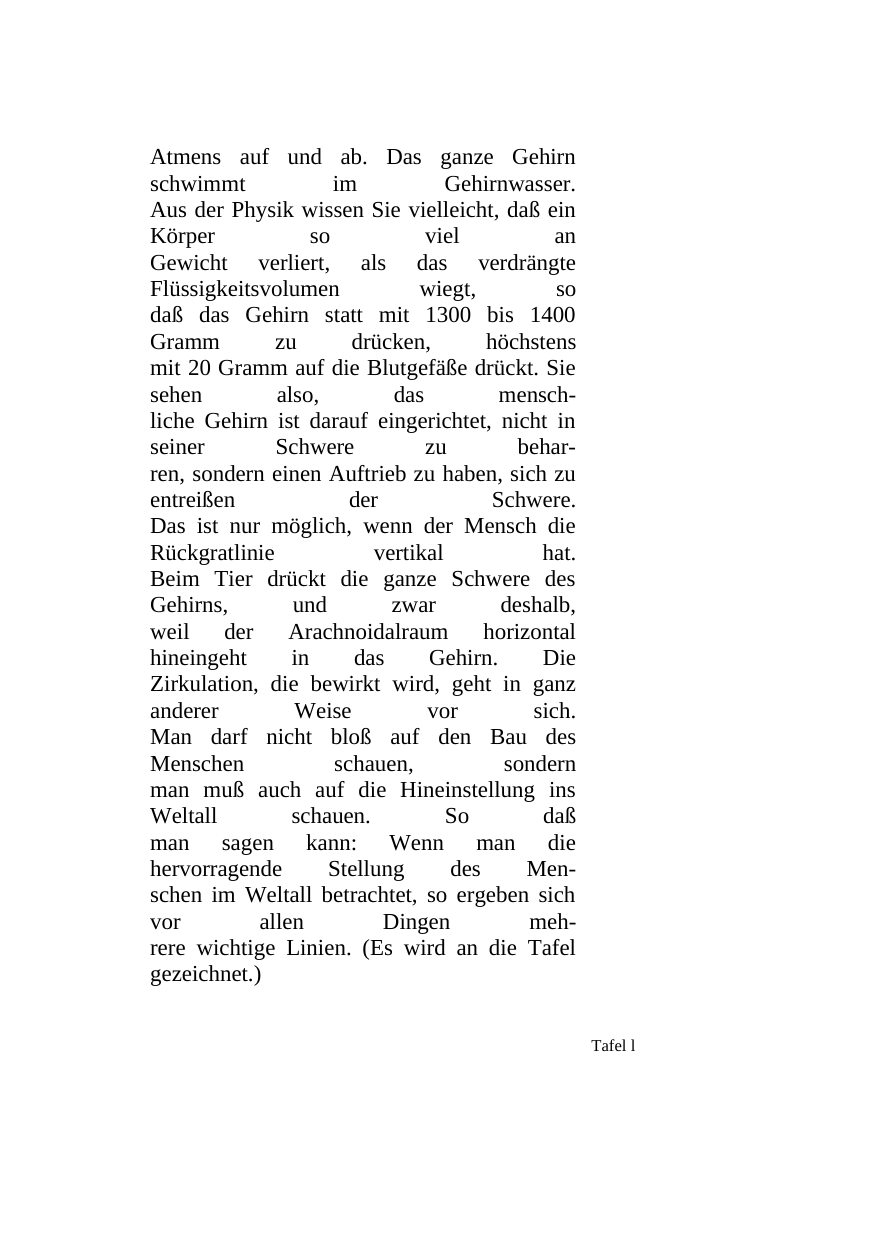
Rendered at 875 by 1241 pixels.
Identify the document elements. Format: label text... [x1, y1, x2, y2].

text Tafel l [150, 1036, 635, 1055]
text Atmens auf und ab. Das ganze Gehirn schwimmt im Gehirnwasser. Aus der Physik wissen Sie vielleicht, daß ein Körper so viel an Gewicht verliert, als das verdrängte Flüssigkeitsvolumen wiegt, so daß das Gehirn statt mit 1300 bis 1400 Gramm zu drücken, höchstens mit 20 Gramm auf die Blutgefäße drückt. Sie sehen also, das mensch- liche Gehirn ist darauf eingerichtet, nicht in seiner Schwere zu behar- ren, sondern einen Auftrieb zu haben, sich zu entreißen der Schwere. Das ist nur möglich, wenn der Mensch die Rückgratlinie vertikal hat. Beim Tier drückt die ganze Schwere des Gehirns, und zwar deshalb, weil der Arachnoidalraum horizontal hineingeht in das Gehirn. Die Zirkulation, die bewirkt wird, geht in ganz anderer Weise vor sich. Man darf nicht bloß auf den Bau des Menschen schauen, sondern man muß auch auf die Hineinstellung ins Weltall schauen. So daß man sagen kann: Wenn man die hervorragende Stellung des Men- schen im Weltall betrachtet, so ergeben sich vor allen Dingen meh- rere wichtige Linien. (Es wird an die Tafel gezeichnet.) [150, 143, 576, 987]
